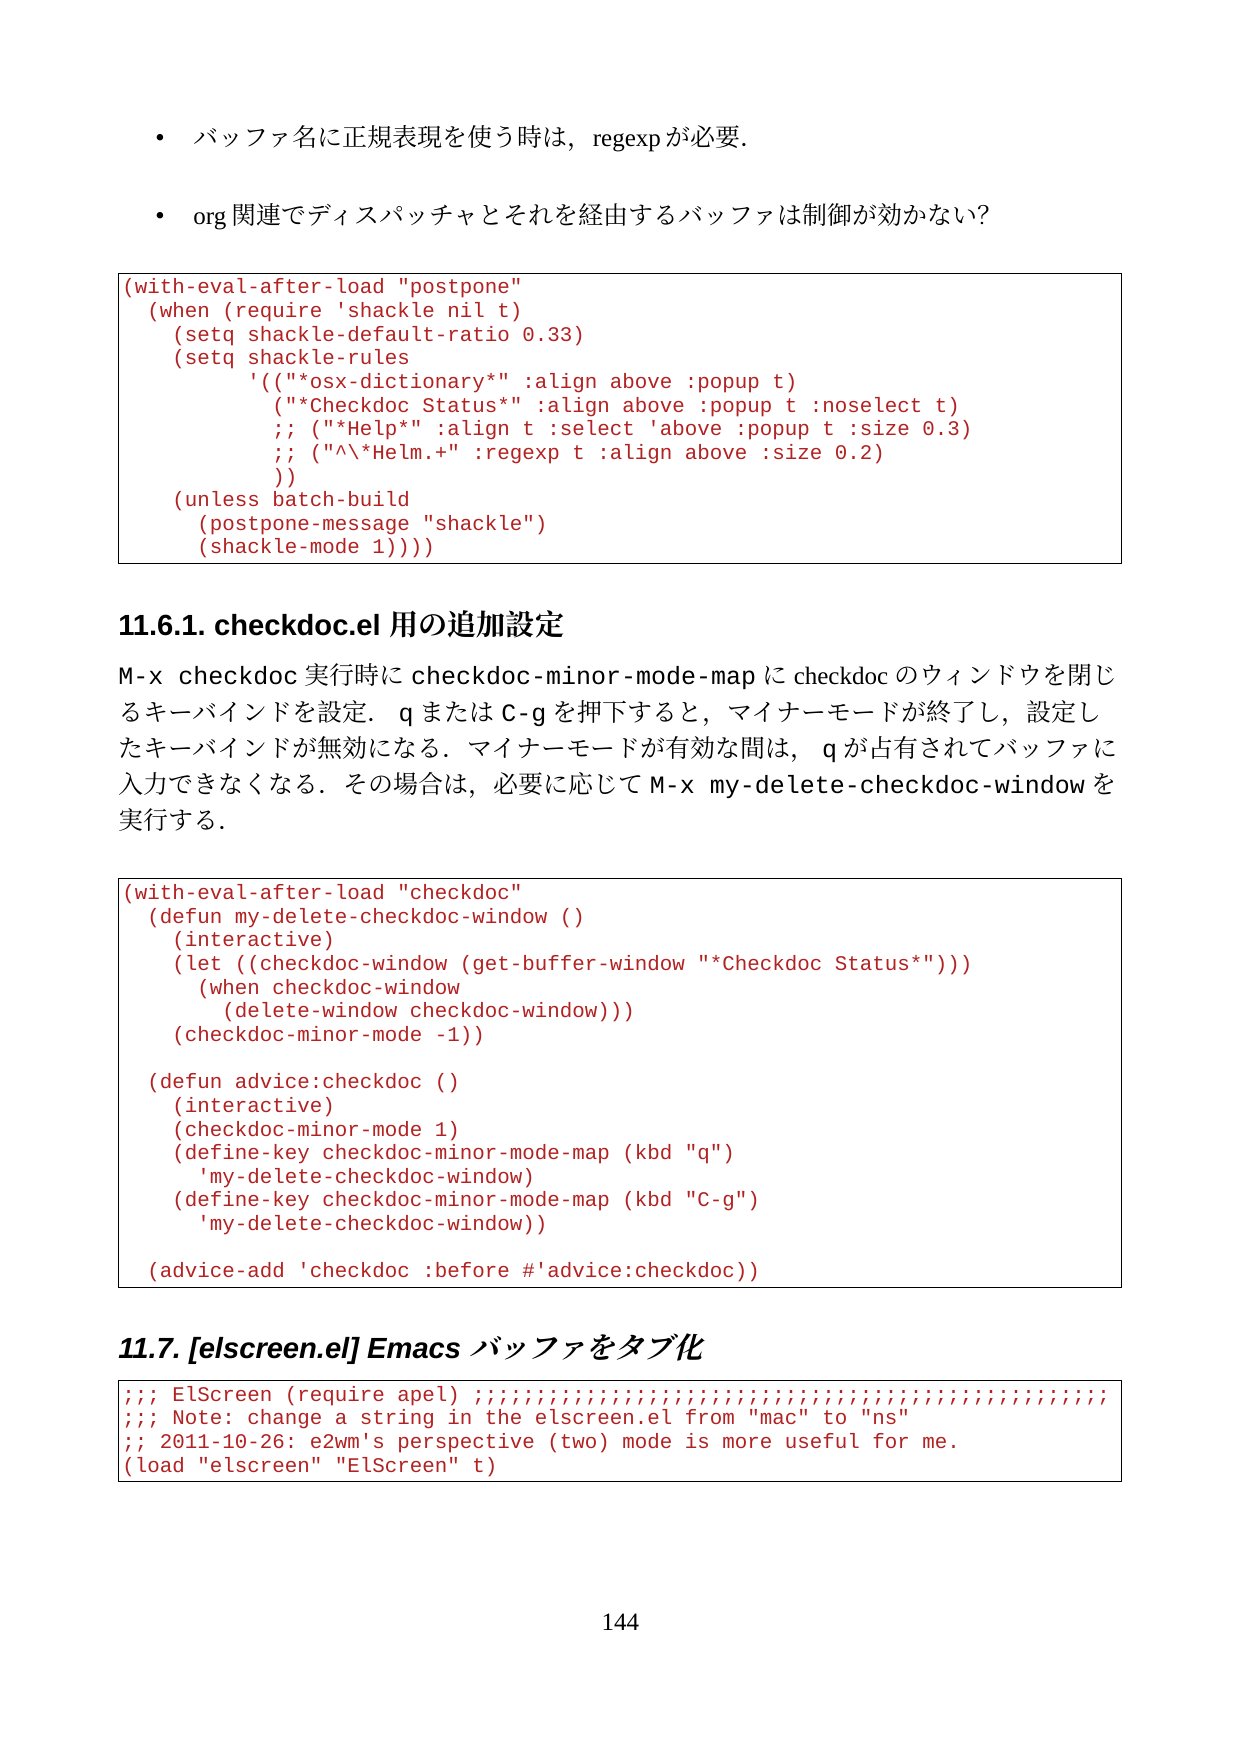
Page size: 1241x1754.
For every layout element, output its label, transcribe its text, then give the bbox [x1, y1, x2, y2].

text (setq shackle-default-ratio 0.33) [119, 320, 1121, 343]
text (let ((checkdoc-window (get-buffer-window "*Checkdoc Status*"))) [119, 949, 1121, 973]
text (advice-add 'checkdoc :before #'advice:checkdoc)) [119, 1256, 1121, 1287]
subtitle [elscreen.el] Emacs バッファをタブ化 [118, 1325, 1122, 1367]
text (defun my-delete-checkdoc-window () [119, 902, 1121, 925]
text ;; ("*Help*" :align t :select 'above :popup t :size 0.3) [119, 414, 1121, 438]
text (define-key checkdoc-minor-mode-map (kbd "q") [119, 1138, 1121, 1162]
text (when (require 'shackle nil t) [119, 296, 1121, 320]
text ;; ("^\*Helm.+" :regexp t :align above :size 0.2) [119, 438, 1121, 462]
text (delete-window checkdoc-window))) [119, 996, 1121, 1020]
text (checkdoc-minor-mode -1)) [119, 1020, 1121, 1044]
text ;; 2011-10-26: e2wm's perspective (two) mode is more useful for me. [119, 1427, 1121, 1451]
text )) [119, 462, 1121, 485]
text ;;; Note: change a string in the elscreen.el from "mac" to "ns" [119, 1403, 1121, 1427]
text (load "elscreen" "ElScreen" t) [119, 1451, 1121, 1481]
text (interactive) [119, 1091, 1121, 1114]
list org関連でディスパッチャとそれを経由するバッファは制御が効かない？ [156, 195, 1122, 260]
subtitle checkdoc.el 用の追加設定 [118, 602, 1122, 643]
text (with-eval-after-load "postpone" [119, 274, 1121, 296]
text (define-key checkdoc-minor-mode-map (kbd "C-g") [119, 1186, 1121, 1209]
text M-x checkdoc 実行時に checkdoc-minor-mode-map に checkdoc のウィンドウを閉じるキーバインドを設定． q または C-g を押下すると，マイナーモードが終了し，設定したキーバインドが無効になる．マイナーモードが有効な間は， q が占有されてバッファに入力できなくなる．その場合は，必要に応じて M-x my-delete-checkdoc-window を実行する． [118, 656, 1122, 866]
text 'my-delete-checkdoc-window) [119, 1162, 1121, 1186]
text ("*Checkdoc Status*" :align above :popup t :noselect t) [119, 391, 1121, 414]
text ;;; ElScreen (require apel) ;;;;;;;;;;;;;;;;;;;;;;;;;;;;;;;;;;;;;;;;;;;;;;;;;;; [119, 1381, 1121, 1403]
text (interactive) [119, 925, 1121, 949]
text '(("*osx-dictionary*" :align above :popup t) [119, 367, 1121, 391]
text (postpone-message "shackle") [119, 509, 1121, 533]
text (setq shackle-rules [119, 343, 1121, 367]
text (when checkdoc-window [119, 973, 1121, 996]
text 'my-delete-checkdoc-window)) [119, 1209, 1121, 1233]
text (checkdoc-minor-mode 1) [119, 1114, 1121, 1138]
text (shackle-mode 1)))) [119, 533, 1121, 563]
text (defun advice:checkdoc () [119, 1067, 1121, 1091]
text (unless batch-build [119, 485, 1121, 509]
list バッファ名に正規表現を使う時は，regexpが必要． [156, 118, 1122, 183]
text (with-eval-after-load "checkdoc" [119, 879, 1121, 902]
